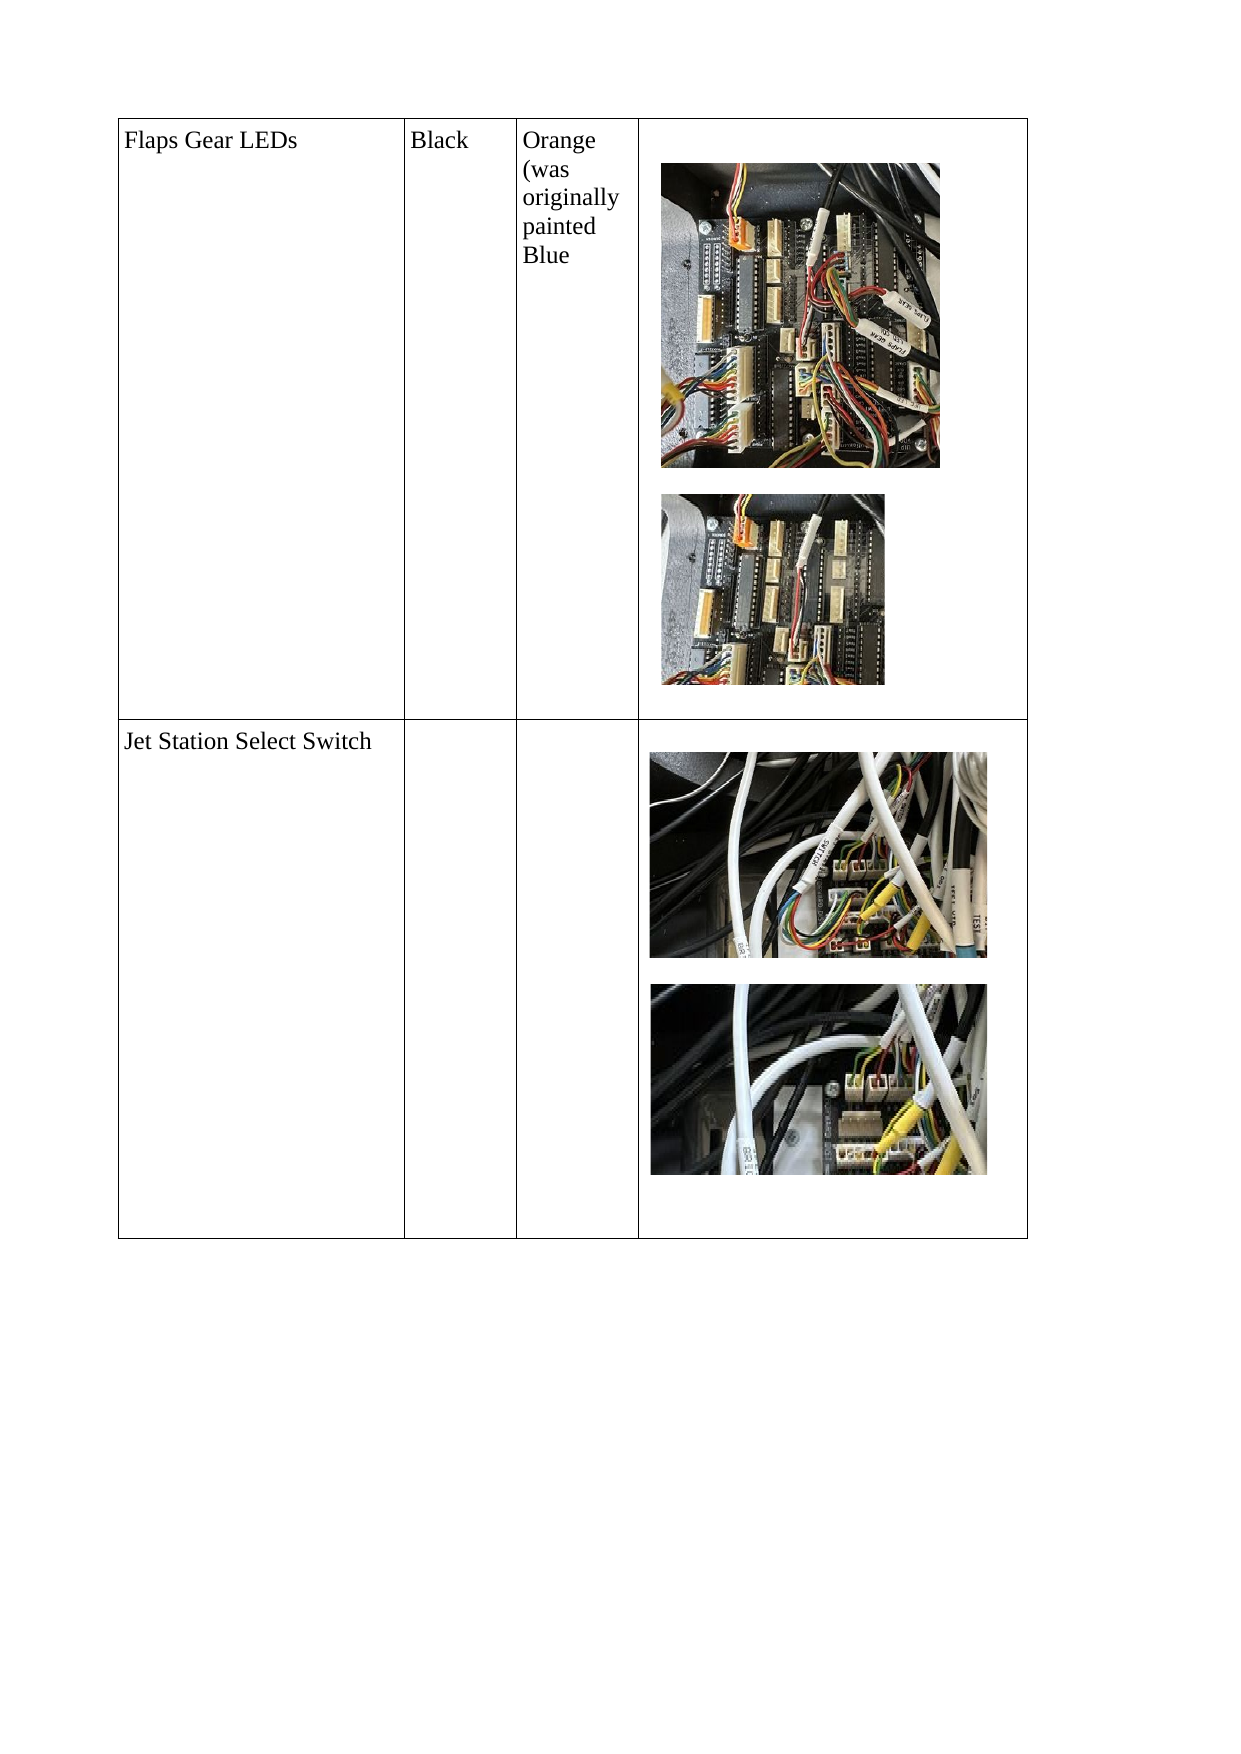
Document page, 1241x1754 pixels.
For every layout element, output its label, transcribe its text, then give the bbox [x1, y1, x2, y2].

picture [650, 984, 988, 1175]
table_cell [517, 720, 638, 1237]
table_cell Flaps Gear LEDs [119, 119, 404, 719]
picture [661, 163, 940, 468]
picture [649, 752, 988, 958]
table_cell [639, 119, 1027, 719]
table_cell [639, 720, 1027, 1237]
table_cell [405, 720, 516, 1237]
picture [661, 494, 885, 685]
table_cell Orange (was originally painted Blue [517, 119, 638, 719]
table_cell Jet Station Select Switch [119, 720, 404, 1237]
table_cell Black [405, 119, 516, 719]
